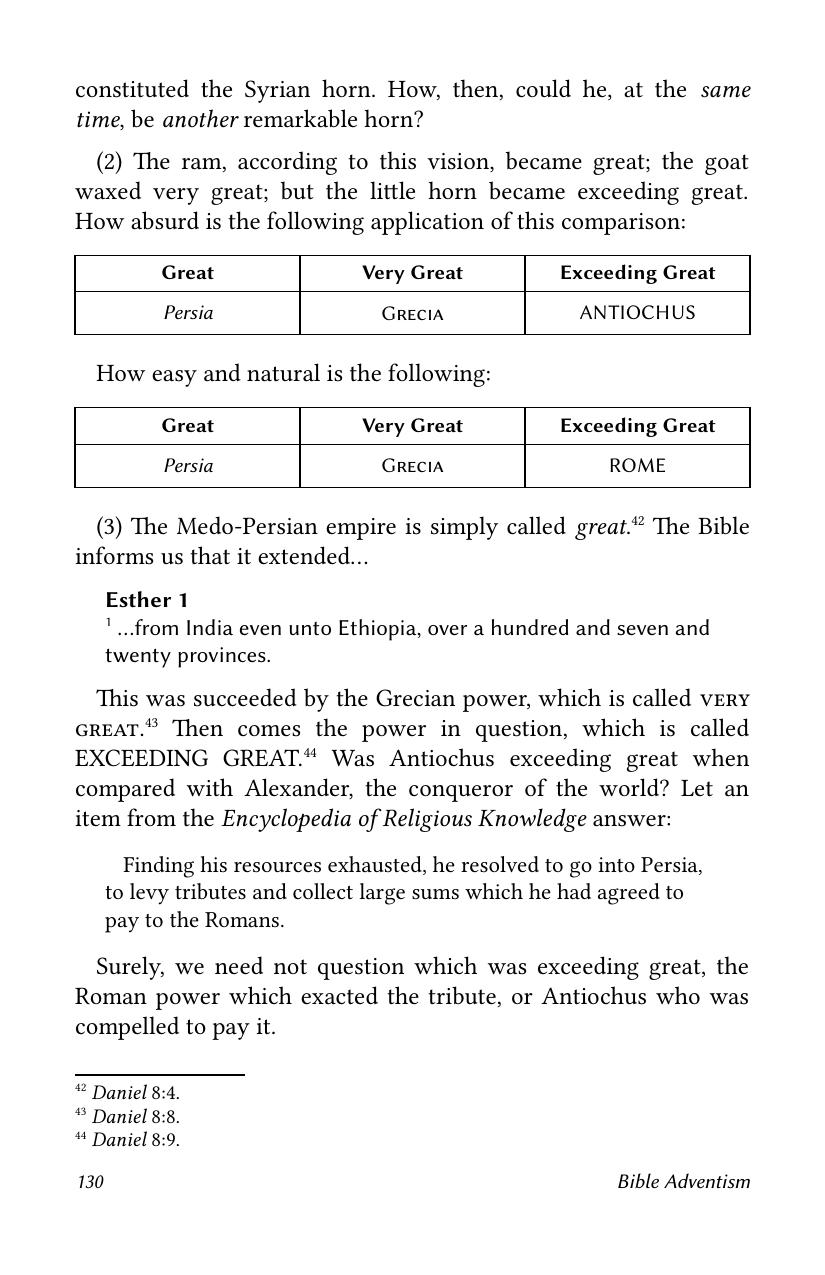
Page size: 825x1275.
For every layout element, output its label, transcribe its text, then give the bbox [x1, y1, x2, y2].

text Daniel 8:9. [75, 1128, 750, 1152]
table_header Exceeding Great [526, 256, 749, 291]
table_header Exceeding Great [526, 408, 749, 443]
text This was succeeded by the Grecian power, which is called VERY GREAT. Then comes the power in question, which is called EXCEEDING GREAT. Was Antiochus exceeding great when compared with Alexander, the conqueror of the world? Let an item from the Encyclopedia of Religious Knowledge answer: [75, 684, 750, 832]
text Esther 1 [105, 587, 750, 613]
table_header Very Great [301, 256, 524, 291]
table_cell GRECIA [301, 292, 524, 334]
text Finding his resources exhausted, he resolved to go into Persia, to levy tributes and collect large sums which he had agreed to pay to the Romans. [105, 852, 720, 933]
text (3) The Medo-Persian empire is simply called great. The Bible informs us that it extended… [75, 512, 750, 571]
table_cell GRECIA [301, 445, 524, 487]
text Daniel 8:4. [75, 1081, 750, 1104]
table_cell Persia [76, 445, 299, 487]
text Daniel 8:8. [75, 1104, 750, 1128]
text How easy and natural is the following: [75, 359, 750, 388]
table_cell ANTIOCHUS [526, 292, 749, 334]
table_cell Persia [76, 292, 299, 334]
table_header Great [76, 256, 299, 291]
text constituted the Syrian horn. How, then, could he, at the same time, be another remarkable horn? [75, 75, 750, 133]
table_header Very Great [301, 408, 524, 443]
text 1 ...from India even unto Ethiopia, over a hundred and seven and twenty provinces. [105, 614, 720, 668]
text (2) The ram, according to this vision, became great; the goat waxed very great; but the little horn became exceeding great. How absurd is the following application of this comparison: [75, 147, 750, 235]
table_header Great [76, 408, 299, 443]
text Surely, we need not question which was exceeding great, the Roman power which exacted the tribute, or Antiochus who was compelled to pay it. [75, 952, 750, 1040]
table_cell ROME [526, 445, 749, 487]
